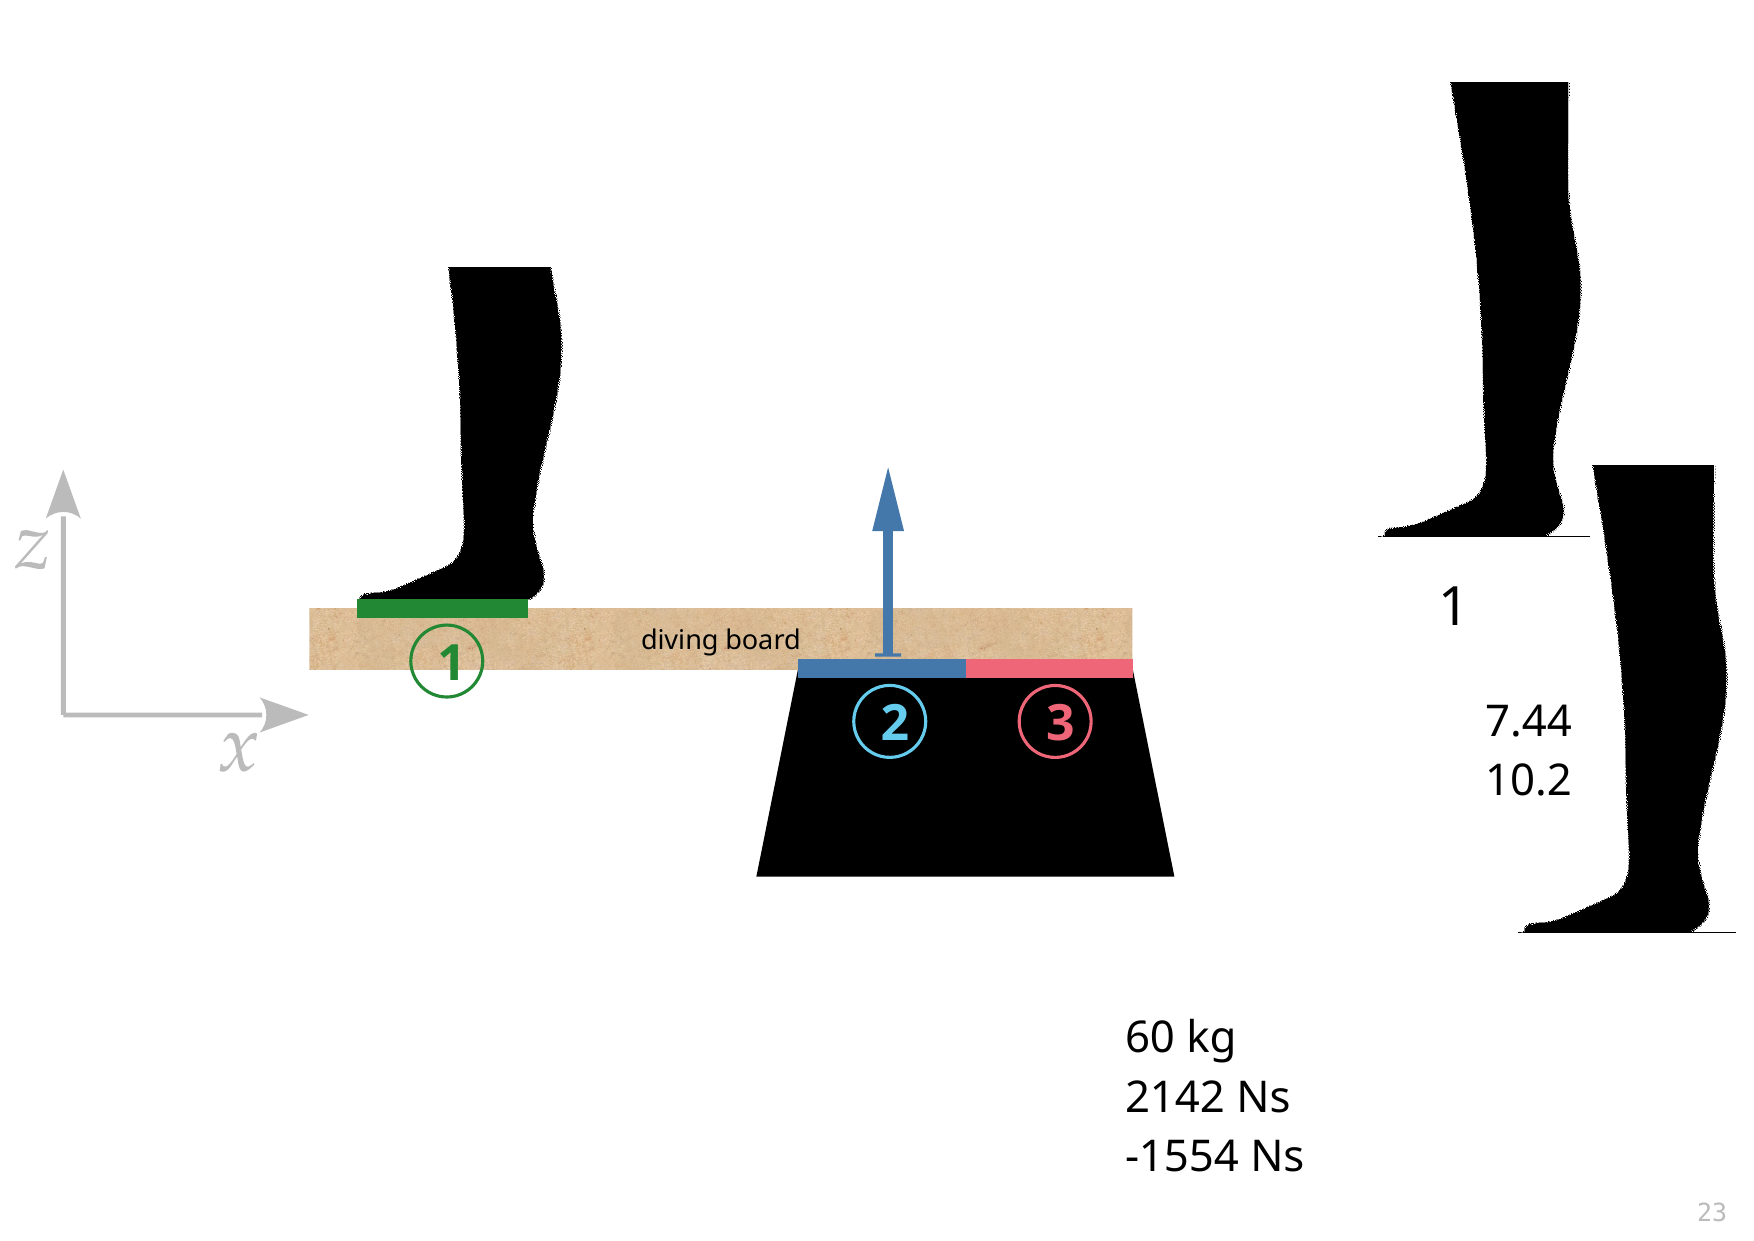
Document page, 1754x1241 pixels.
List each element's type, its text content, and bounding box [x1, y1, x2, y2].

text_box 1 [410, 625, 483, 698]
text_box 1 [1423, 560, 1481, 630]
text_box [259, 697, 309, 733]
picture [353, 267, 571, 599]
text_box 60 kg 2142 Ns -1554 Ns [1110, 998, 1309, 1145]
picture [1518, 785, 1528, 792]
picture [1378, 82, 1736, 933]
text_box diving board [628, 618, 814, 660]
text_box 3 [1019, 685, 1092, 758]
text_box [60, 516, 263, 718]
text_box 2 [853, 685, 926, 758]
text_box [15, 530, 48, 570]
text_box [309, 599, 1175, 877]
text_box [219, 732, 258, 772]
text_box 7.44 10.2 [1470, 682, 1578, 785]
text_box [45, 469, 81, 519]
